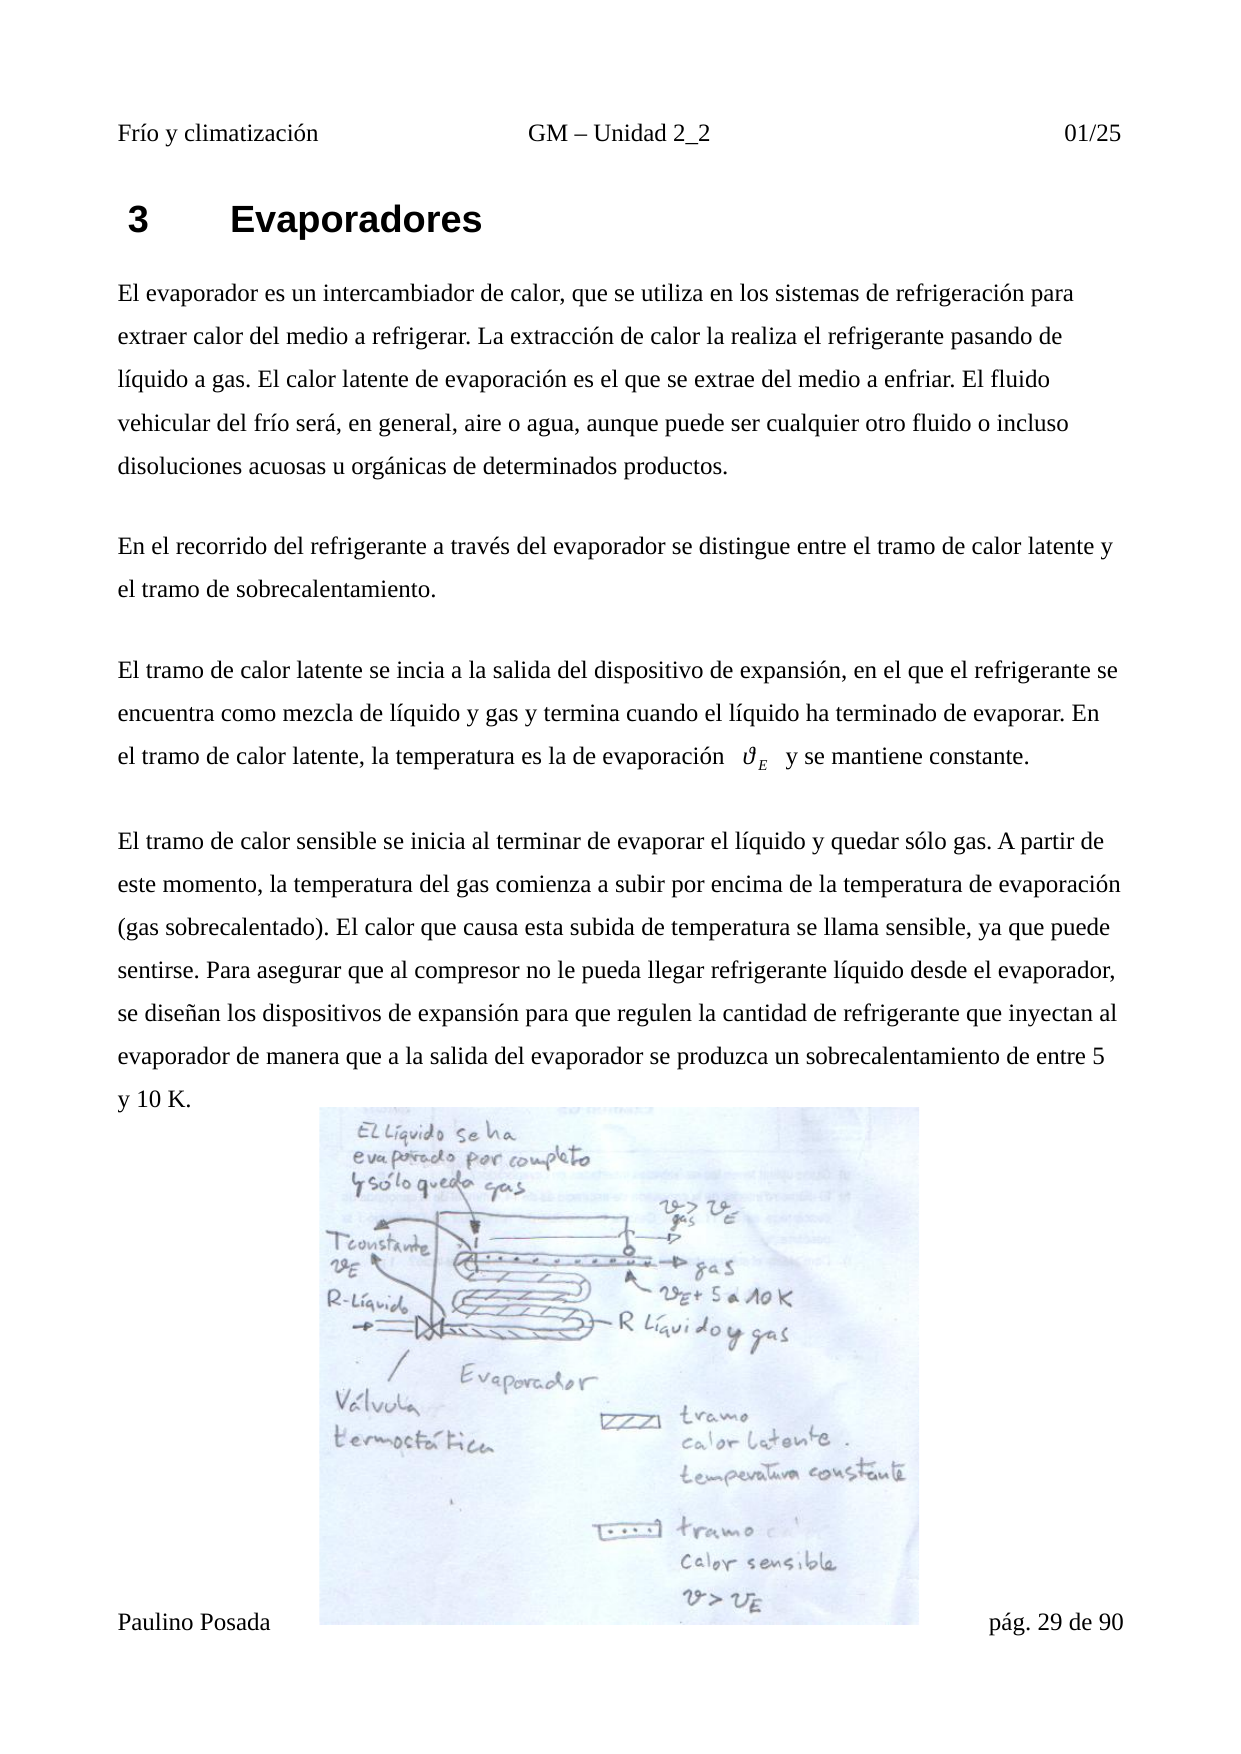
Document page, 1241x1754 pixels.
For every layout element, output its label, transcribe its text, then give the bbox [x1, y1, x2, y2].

text El evaporador es un intercambiador de calor, que se utiliza en los sistemas de refrigeración para extraer calor del medio a refrigerar. La extracción de calor la realiza el refrigerante pasando de líquido a gas. El calor latente de evaporación es el que se extrae del medio a enfriar. El fluido vehicular del frío será, en general, aire o agua, aunque puede ser cualquier otro fluido o incluso disoluciones acuosas u orgánicas de determinados productos. [117, 278, 1123, 479]
text El tramo de calor latente se incia a la salida del dispositivo de expansión, en el que el refrigerante se encuentra como mezcla de líquido y gas y termina cuando el líquido ha terminado de evaporar. En el tramo de calor latente, la temperatura es la de evaporacióny se mantiene constante. [117, 655, 1123, 774]
picture [319, 1107, 920, 1625]
subtitle Evaporadores [117, 197, 1123, 241]
text En el recorrido del refrigerante a través del evaporador se distingue entre el tramo de calor latente y el tramo de sobrecalentamiento. [117, 531, 1123, 603]
text El tramo de calor sensible se inicia al terminar de evaporar el líquido y quedar sólo gas. A partir de este momento, la temperatura del gas comienza a subir por encima de la temperatura de evaporación (gas sobrecalentado). El calor que causa esta subida de temperatura se llama sensible, ya que puede sentirse. Para asegurar que al compresor no le pueda llegar refrigerante líquido desde el evaporador, se diseñan los dispositivos de expansión para que regulen la cantidad de refrigerante que inyectan al evaporador de manera que a la salida del evaporador se produzca un sobrecalentamiento de entre 5 y 10 K. [117, 826, 1123, 1113]
